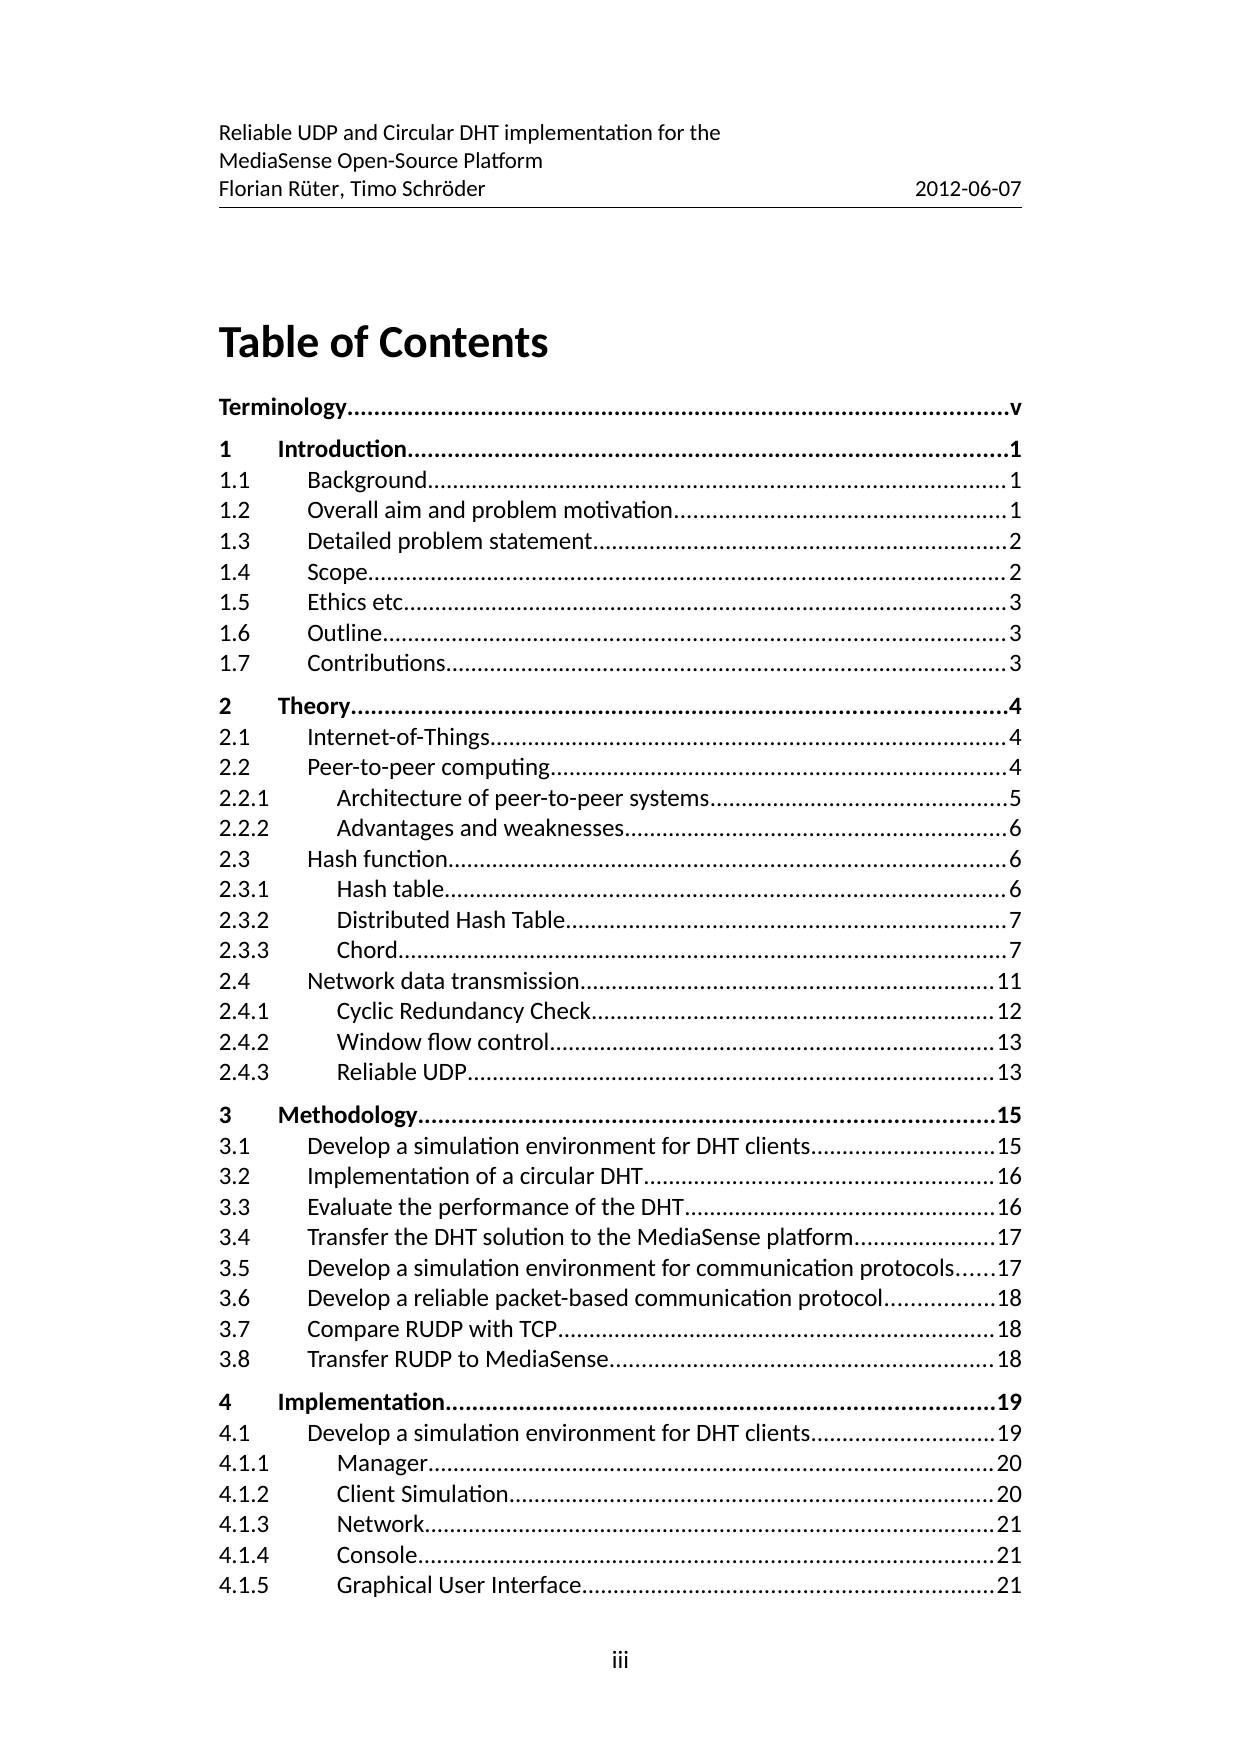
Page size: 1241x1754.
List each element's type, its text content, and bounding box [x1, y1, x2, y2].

text Terminology v [218, 391, 1022, 421]
text 1.6 Outline 3 [218, 617, 1022, 647]
text 3.5 Develop a simulation environment for communication protocols 17 [218, 1252, 1022, 1282]
text 2.3.3 Chord 7 [218, 934, 1022, 965]
text 2.4 Network data transmission 11 [218, 965, 1022, 995]
text 4.1.4 Console 21 [218, 1539, 1022, 1569]
text 3.7 Compare RUDP with TCP 18 [218, 1313, 1022, 1343]
text 2.4.1 Cyclic Redundancy Check 12 [218, 995, 1022, 1026]
text 4.1.5 Graphical User Interface 21 [218, 1569, 1022, 1600]
text 3.8 Transfer RUDP to MediaSense 18 [218, 1343, 1022, 1374]
text 1.7 Contributions 3 [218, 647, 1022, 678]
text 2.3.2 Distributed Hash Table 7 [218, 904, 1022, 934]
text 3.4 Transfer the DHT solution to the MediaSense platform 17 [218, 1221, 1022, 1252]
text 2.2.1 Architecture of peer-to-peer systems 5 [218, 782, 1022, 812]
text 2.2 Peer-to-peer computing 4 [218, 751, 1022, 782]
text 3.6 Develop a reliable packet-based communication protocol 18 [218, 1282, 1022, 1313]
text 4.1.1 Manager 20 [218, 1447, 1022, 1478]
text 3 Methodology 15 [218, 1099, 1022, 1130]
text 1 Introduction 1 [218, 433, 1022, 464]
text 3.3 Evaluate the performance of the DHT 16 [218, 1191, 1022, 1221]
text 3.2 Implementation of a circular DHT 16 [218, 1160, 1022, 1191]
text 4.1 Develop a simulation environment for DHT clients 19 [218, 1417, 1022, 1447]
text 2.4.3 Reliable UDP 13 [218, 1056, 1022, 1087]
text 1.4 Scope 2 [218, 556, 1022, 586]
subtitle Table of Contents [218, 313, 1022, 369]
text 2.1 Internet-of-Things 4 [218, 721, 1022, 751]
text 4.1.3 Network 21 [218, 1508, 1022, 1539]
text 1.1 Background 1 [218, 464, 1022, 494]
text 2 Theory 4 [218, 690, 1022, 721]
text 2.2.2 Advantages and weaknesses 6 [218, 812, 1022, 843]
text 2.3 Hash function 6 [218, 843, 1022, 873]
text 4.1.2 Client Simulation 20 [218, 1478, 1022, 1508]
text 1.2 Overall aim and problem motivation 1 [218, 494, 1022, 525]
text 3.1 Develop a simulation environment for DHT clients 15 [218, 1130, 1022, 1160]
text 4 Implementation 19 [218, 1386, 1022, 1417]
text 2.4.2 Window flow control 13 [218, 1026, 1022, 1056]
text 1.5 Ethics etc 3 [218, 586, 1022, 617]
text 2.3.1 Hash table 6 [218, 873, 1022, 904]
text 1.3 Detailed problem statement 2 [218, 525, 1022, 556]
